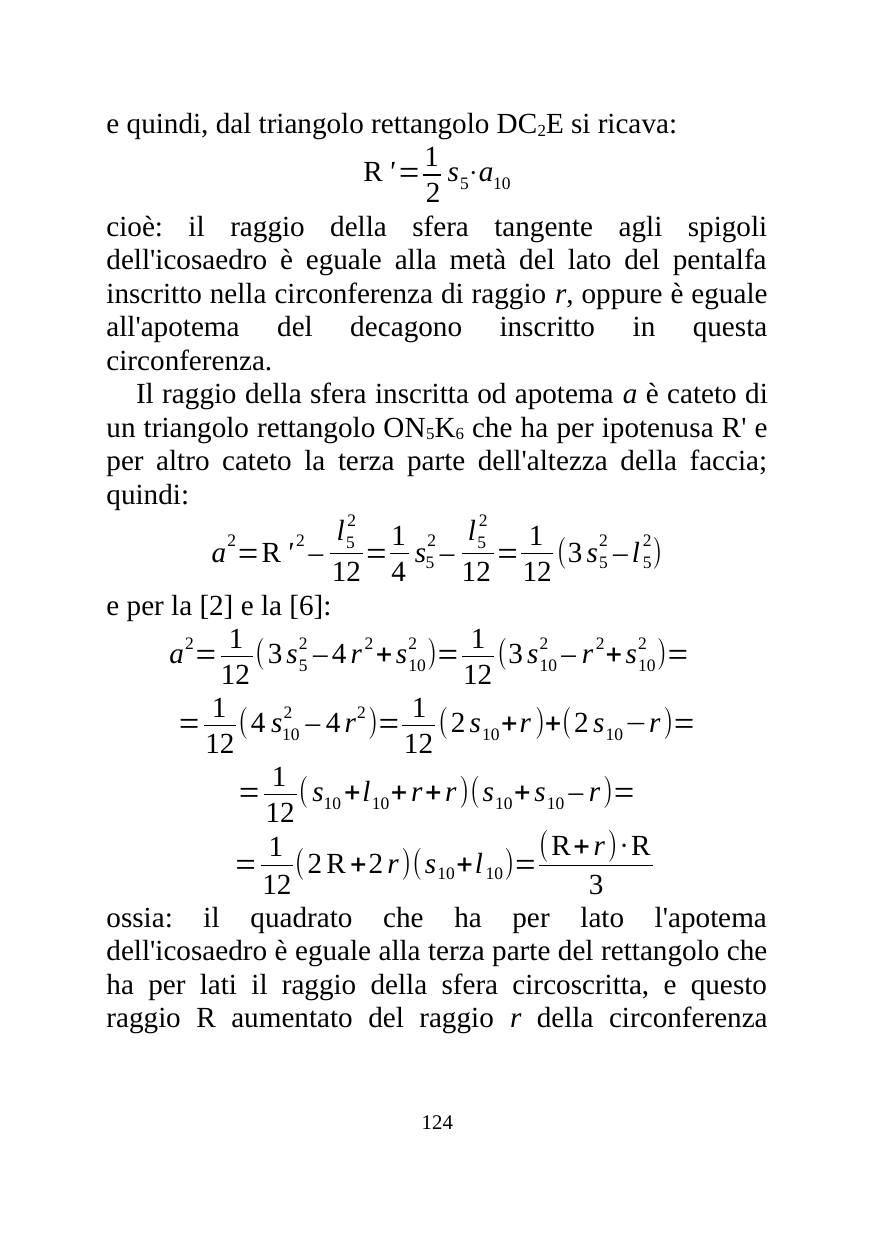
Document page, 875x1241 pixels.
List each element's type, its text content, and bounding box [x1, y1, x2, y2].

text ossia: il quadrato che ha per lato l'apotema dell'icosaedro è eguale alla terza parte del rettangolo che ha per lati il raggio della sfera circoscritta, e questo raggio R aumentato del raggio r della circonferenza [106, 900, 768, 1034]
text Il raggio della sfera inscritta od apotema a è cateto di un triangolo rettangolo ON5K6 che ha per ipotenusa R' e per altro cateto la terza parte dell'altezza della faccia; quindi: [106, 376, 768, 511]
text e quindi, dal triangolo rettangolo DC2E si ricava: [106, 106, 768, 140]
text e per la [2] e la [6]: [106, 588, 768, 622]
text cioè: il raggio della sfera tangente agli spigoli dell'icosaedro è eguale alla metà del lato del pentalfa inscritto nella circonferenza di raggio r, oppure è eguale all'apotema del decagono inscritto in questa circonferenza. [106, 209, 768, 376]
